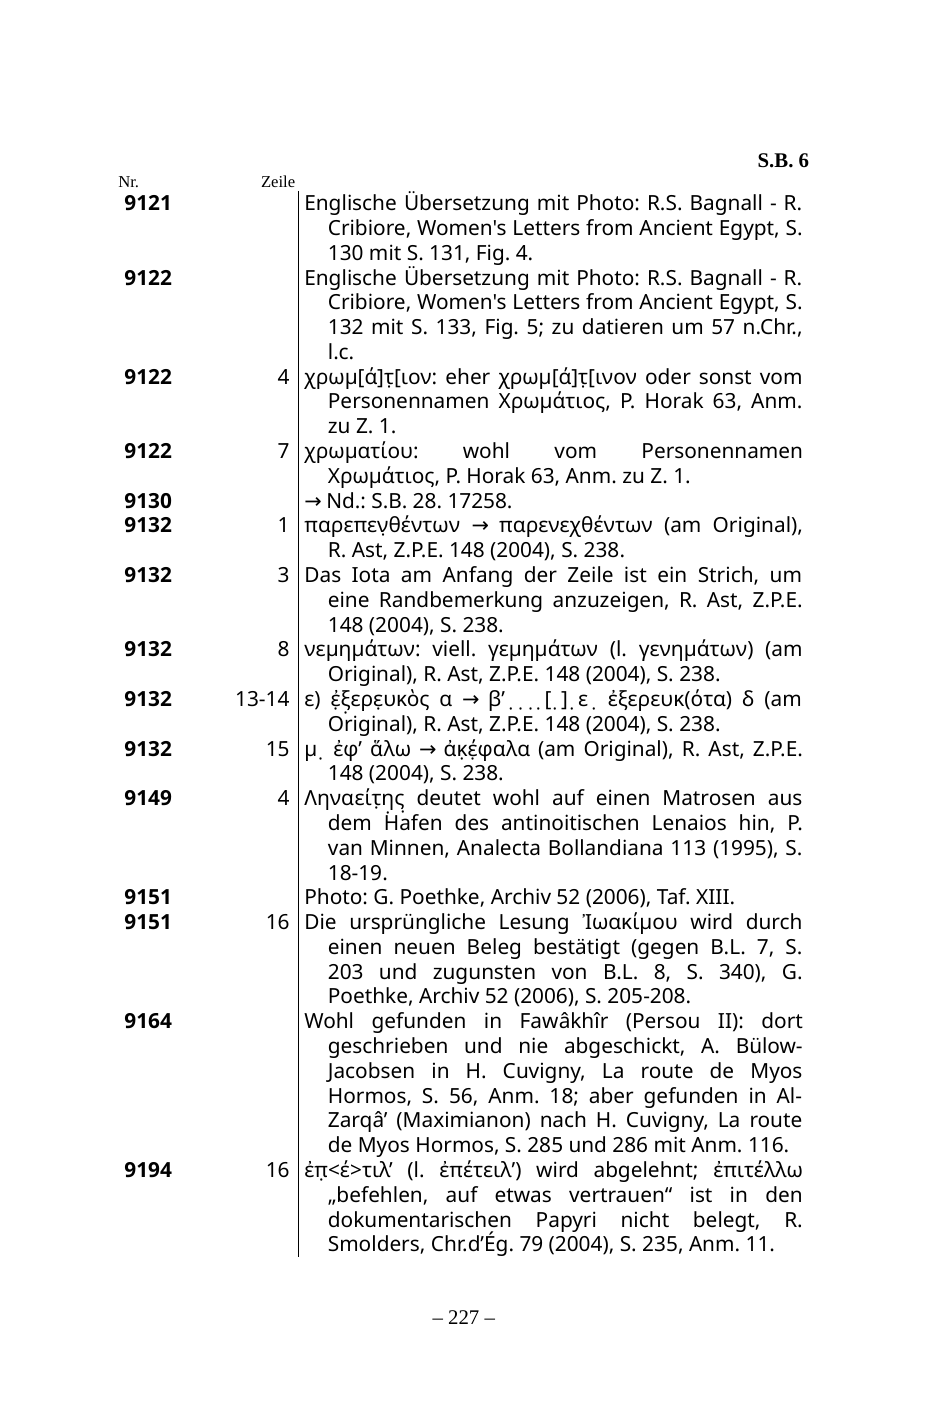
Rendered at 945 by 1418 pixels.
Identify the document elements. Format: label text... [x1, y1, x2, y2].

table_cell [207, 265, 298, 364]
table_cell 9132 [118, 736, 207, 786]
table_cell Wohl gefunden in Fawâkhîr (Persou II): dort geschrieben und nie abgeschickt, A. Bülow-Jacobsen in H. Cuvigny, La route de Myos Hormos, S. 56, Anm. 18; aber gefunden in Al-Zarqâ’ (Maximianon) nach H. Cuvigny, La route de Myos Hormos, S. 285 und 286 mit Anm. 116. [299, 1009, 809, 1158]
table_cell 9122 [118, 439, 207, 488]
table_cell 13-14 [207, 687, 298, 736]
table_cell 9151 [118, 910, 207, 1009]
table_cell 9122 [118, 364, 207, 439]
table_cell [207, 1009, 298, 1158]
table_cell 9132 [118, 513, 207, 563]
table_cell [207, 488, 298, 513]
table_cell 9151 [118, 885, 207, 910]
table_cell νεμημάτων: viell. γεμημάτων (l. γενημάτων) (am Original), R. Ast, Z.P.E. 148 (2004), S. 238. [299, 637, 809, 687]
table_cell 4 [207, 364, 298, 439]
table_cell 16 [207, 1158, 298, 1257]
table_cell ἐπ̣<έ>τιλ’ (l. ἐπέτειλʼ) wird abgelehnt; ἐπιτέλλω „befehlen, auf etwas vertrauen“ ist in den dokumentarischen Papyri nicht belegt, R. Smolders, Chr.d’Ég. 79 (2004), S. 235, Anm. 11. [299, 1158, 809, 1257]
table_cell 4 [207, 786, 298, 885]
table_cell 9149 [118, 786, 207, 885]
table_cell Das Iota am Anfang der Zeile ist ein Strich, um eine Randbemerkung anzuzeigen, R. Ast, Z.P.E. 148 (2004), S. 238. [299, 563, 809, 637]
table_cell Ληναείτ̣η̣ς̣ deutet wohl auf einen Matrosen aus dem Hafen des antinoitischen Lenaios hin, P. van Minnen, Analecta Bollandiana 113 (1995), S. 18-19. [299, 786, 809, 885]
table_cell [207, 885, 298, 910]
table_cell ε) ἐ̣ξ̣ερε̣υκὸς α → β’ ̣ ̣ ̣ ̣[ ̣] ̣ε ̣ ἐξερευκ(ότα) δ (am Original), R. Ast, Z.P.E. 148 (2004), S. 238. [299, 687, 809, 736]
table_cell 9122 [118, 265, 207, 364]
table_cell 9132 [118, 637, 207, 687]
table_cell 9130 [118, 488, 207, 513]
table_cell 9121 [118, 191, 207, 265]
table_cell [207, 191, 298, 265]
table_cell 9194 [118, 1158, 207, 1257]
table_cell 15 [207, 736, 298, 786]
table_cell παρεπεν̣θέντων → παρενεχθέντων (am Original), R. Ast, Z.P.E. 148 (2004), S. 238. [299, 513, 809, 563]
table_cell Englische Übersetzung mit Photo: R.S. Bagnall - R. Cribiore, Women's Letters from Ancient Egypt, S. 132 mit S. 133, Fig. 5; zu datieren um 57 n.Chr., l.c. [299, 265, 809, 364]
table_cell Englische Übersetzung mit Photo: R.S. Bagnall - R. Cribiore, Women's Letters from Ancient Egypt, S. 130 mit S. 131, Fig. 4. [299, 191, 809, 265]
table_cell 3 [207, 563, 298, 637]
table_cell 16 [207, 910, 298, 1009]
table_cell 9132 [118, 687, 207, 736]
table_cell 7 [207, 439, 298, 488]
table_cell → Nd.: S.B. 28. 17258. [299, 488, 809, 513]
table_cell 9164 [118, 1009, 207, 1158]
table_cell χρωμ[ά]τ̣[ιον: eher χρωμ[ά]τ̣[ινον oder sonst vom Personennamen Χρωμάτιος, P. Horak 63, Anm. zu Z. 1. [299, 364, 809, 439]
table_cell 8 [207, 637, 298, 687]
table_cell Die ursprüngliche Lesung Ἰωακίμου wird durch einen neuen Beleg bestätigt (gegen B.L. 7, S. 203 und zugunsten von B.L. 8, S. 340), G. Poethke, Archiv 52 (2006), S. 205-208. [299, 910, 809, 1009]
table_cell 1 [207, 513, 298, 563]
table_cell χρωματίου: wohl vom Personennamen Χρωμάτιος, P. Horak 63, Anm. zu Z. 1. [299, 439, 809, 488]
table_cell Photo: G. Poethke, Archiv 52 (2006), Taf. XIII. [299, 885, 809, 910]
table_cell 9132 [118, 563, 207, 637]
table_cell μ ̣ ἐφ’ ἅλω → ἀκ̣έ̣φαλα (am Original), R. Ast, Z.P.E. 148 (2004), S. 238. [299, 736, 809, 786]
